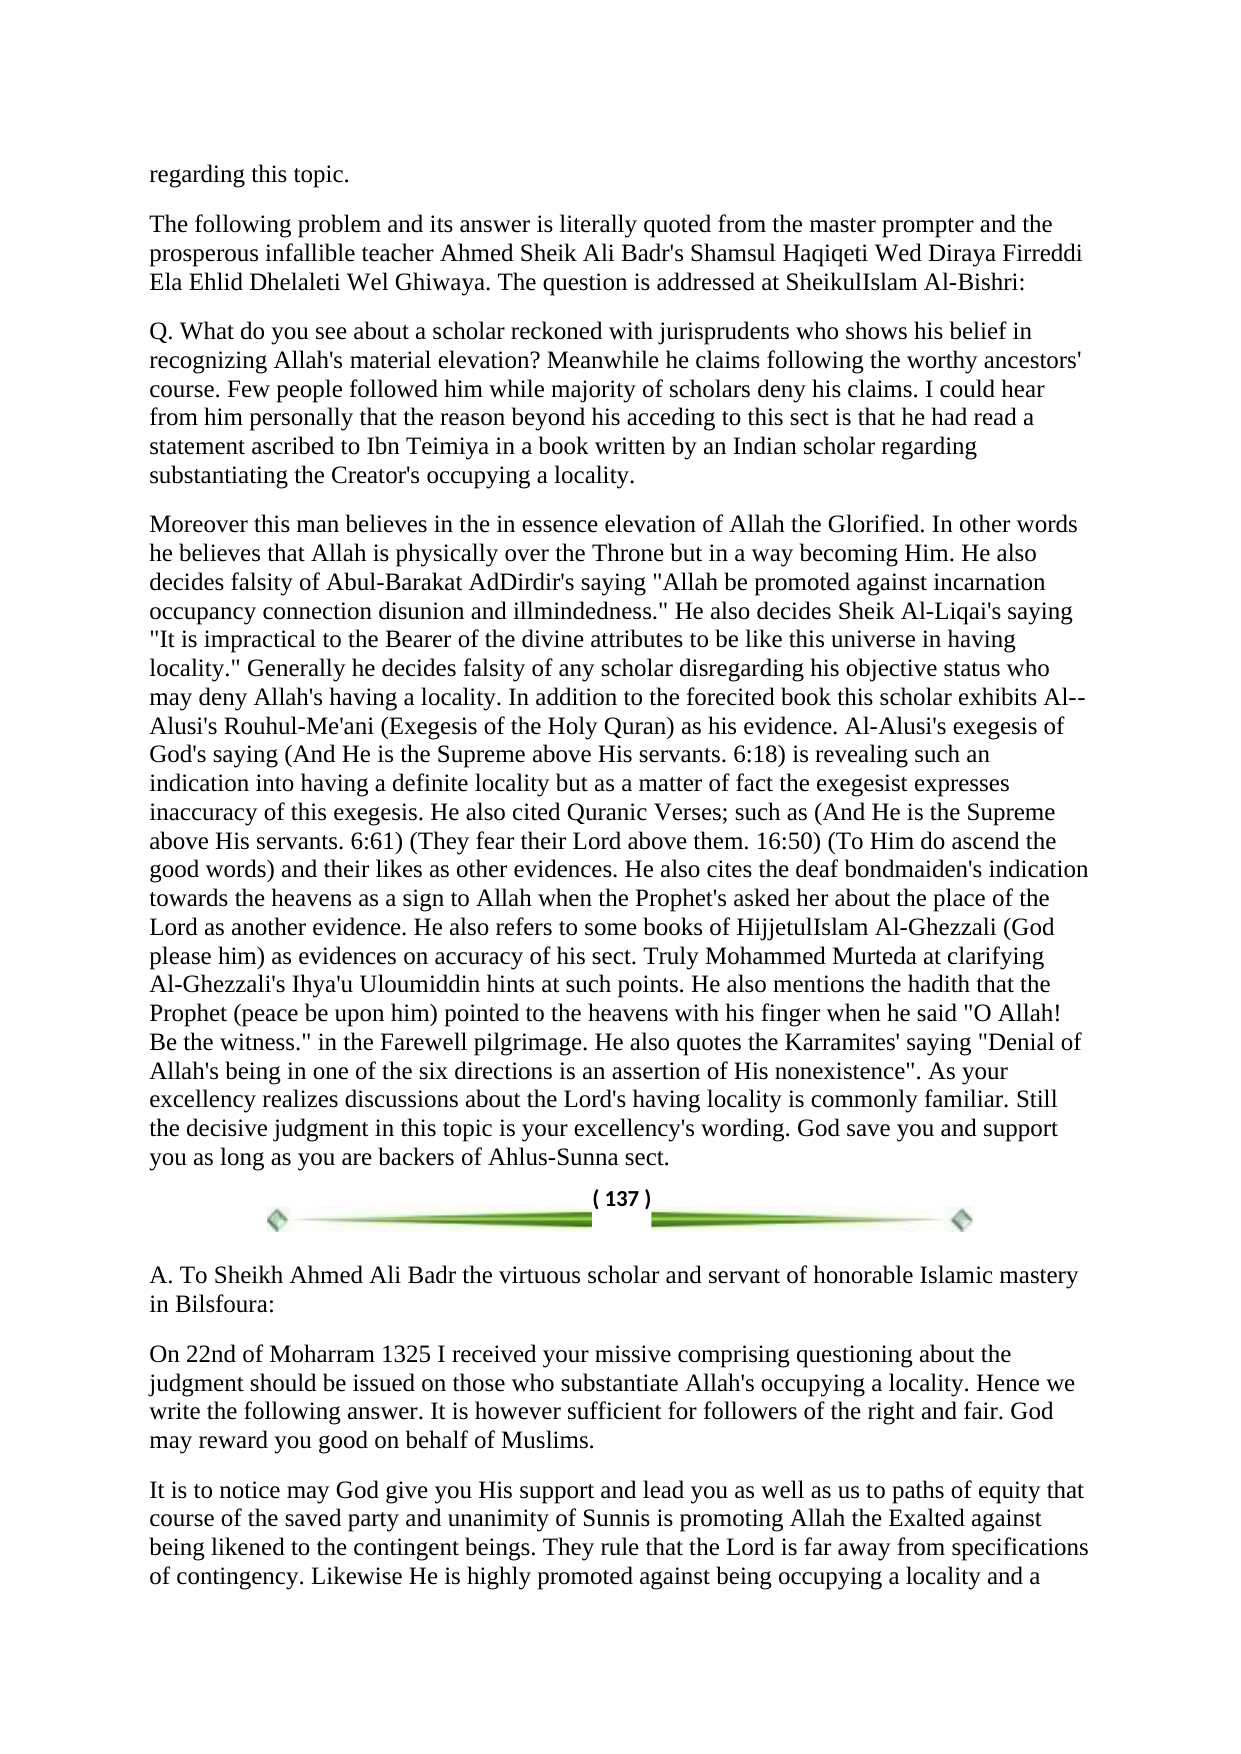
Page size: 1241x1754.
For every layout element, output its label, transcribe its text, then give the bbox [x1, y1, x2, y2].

table_header ( 137 ) A. To Sheikh Ahmed Ali Badr the virtuous scholar and servant of honorable Islamic mastery in Bilsfoura: On 22nd of Moharram 1325 I received your missive comprising questioning about the judgment should be issued on those who substantiate Allah's occupying a locality. Hence we write the following answer. It is however sufficient for followers of the right and fair. God may reward you good on behalf of Muslims. It is to notice may God give you His support and lead you as well as us to paths of equity that course of the saved party and unanimity of Sunnis is promoting Allah the Exalted against being likened to the contingent beings. They rule that the Lord is far away from specifications of contingency. Likewise He is highly promoted against being occupying a locality and a [148, 1183, 1093, 1591]
table_header regarding this topic. The following problem and its answer is literally quoted from the master prompter and the prosperous infallible teacher Ahmed Sheik Ali Badr's Shamsul Haqiqeti Wed Diraya Firreddi Ela Ehlid Dhelaleti Wel Ghiwaya. The question is addressed at Sheikul­Islam Al-­Bishri: Q. What do you see about a scholar reckoned with jurisprudents who shows his belief in recognizing Allah's ­material­ elevation? Meanwhile he claims following the worthy ancestors' course. Few people followed him while majority of scholars deny his claims. I could hear from him personally that the reason beyond his acceding to this sect is that he had read a statement ascribed to Ibn Teimiya in a book written by an Indian scholar regarding substantiating the Creator's occupying a locality. Moreover this man believes in the in essence elevation of Allah the Glorified. In other words he believes that Allah is physically over the Throne but in a way becoming Him. He also decides falsity of Abul­-Barakat Ad­Dirdir's saying "­Allah be­ promoted against incarnation occupancy connection disunion and ill­mindedness." He also decides Sheik Al-­Liqai's saying "It is impractical to the Bearer of the divine attributes to be like this universe in having locality." Generally he decides falsity of any scholar disregarding his objective status who may deny Allah's having a locality. In addition to the forecited book this scholar exhibits Al-­Alusi's Rouhul­-Me'ani (Exegesis of the Holy Quran) as his evidence. Al-­Alusi's exegesis of God's saying (And He is the Supreme above His servants. 6:18) is revealing such an indication into having a definite locality but as a matter of fact the exegesist expresses inaccuracy of this exegesis. He also cited Quranic Verses; such as (And He is the Supreme above His servants. 6:61) (They fear their Lord above them. 16:50) (To Him do ascend the good words) and their likes as other evidences. He also cites the deaf bondmaiden's indication towards the heavens as a sign to Allah when the Prophet's asked her about the place of the Lord as another evidence. He also refers to some books of Hijjetul­Islam Al-­Ghezzali (God please him) as evidences on accuracy of his sect. Truly Mohammed Murteda at clarifying Al-­Ghezzali's Ihya'u Uloumiddin hints at such points. He also mentions the hadith that the Prophet (peace be upon him) pointed to the heavens with his finger when he said "O Allah! Be the witness." in the Farewell pilgrimage. He also quotes the Karramites' saying "Denial of Allah's being in one of the six directions is an assertion of His nonexistence". As your excellency realizes discussions about the Lord's having locality is commonly familiar. Still the decisive judgment in this topic is your excellency's wording. God save you and support you as long as you are backers of Ahlus-­Sunna sect. [148, 148, 1093, 1183]
